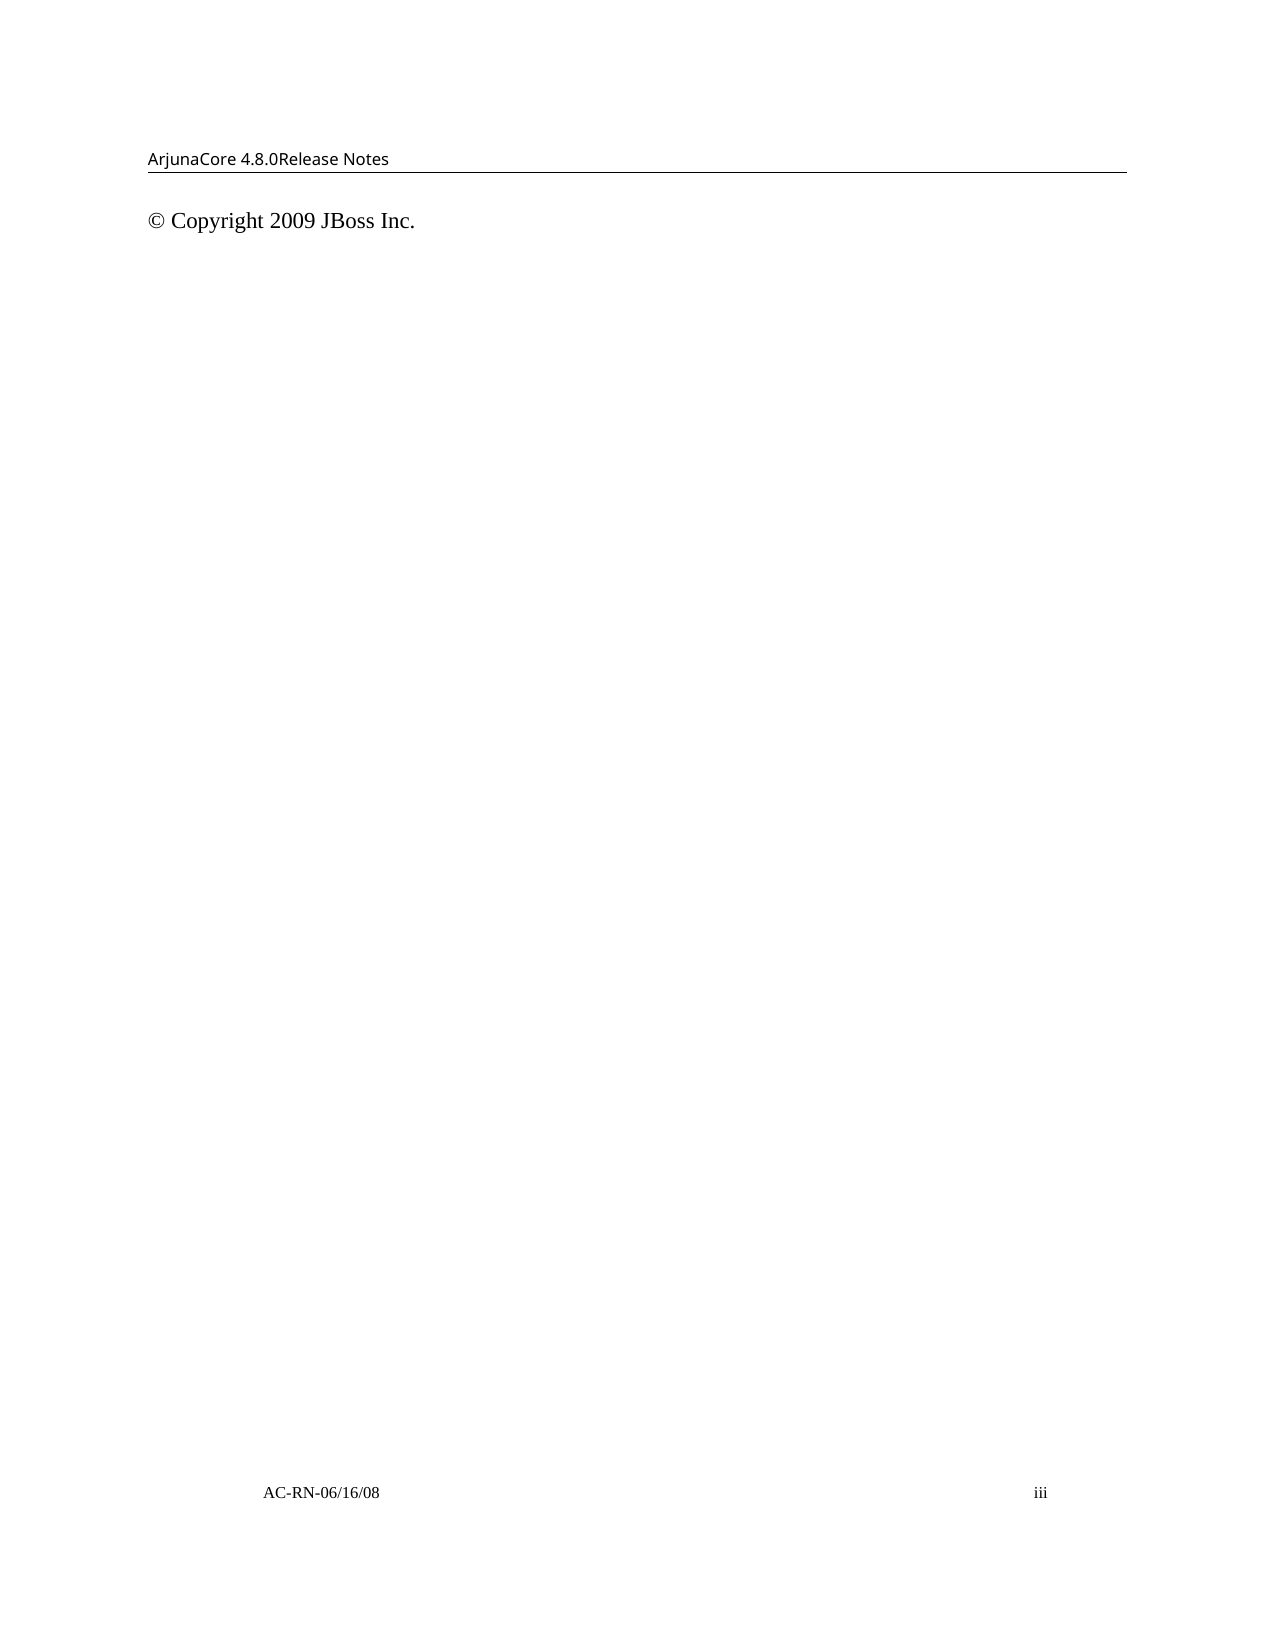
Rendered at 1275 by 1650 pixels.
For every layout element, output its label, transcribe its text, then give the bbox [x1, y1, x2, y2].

text © Copyright 2009 JBoss Inc. [148, 207, 1127, 233]
